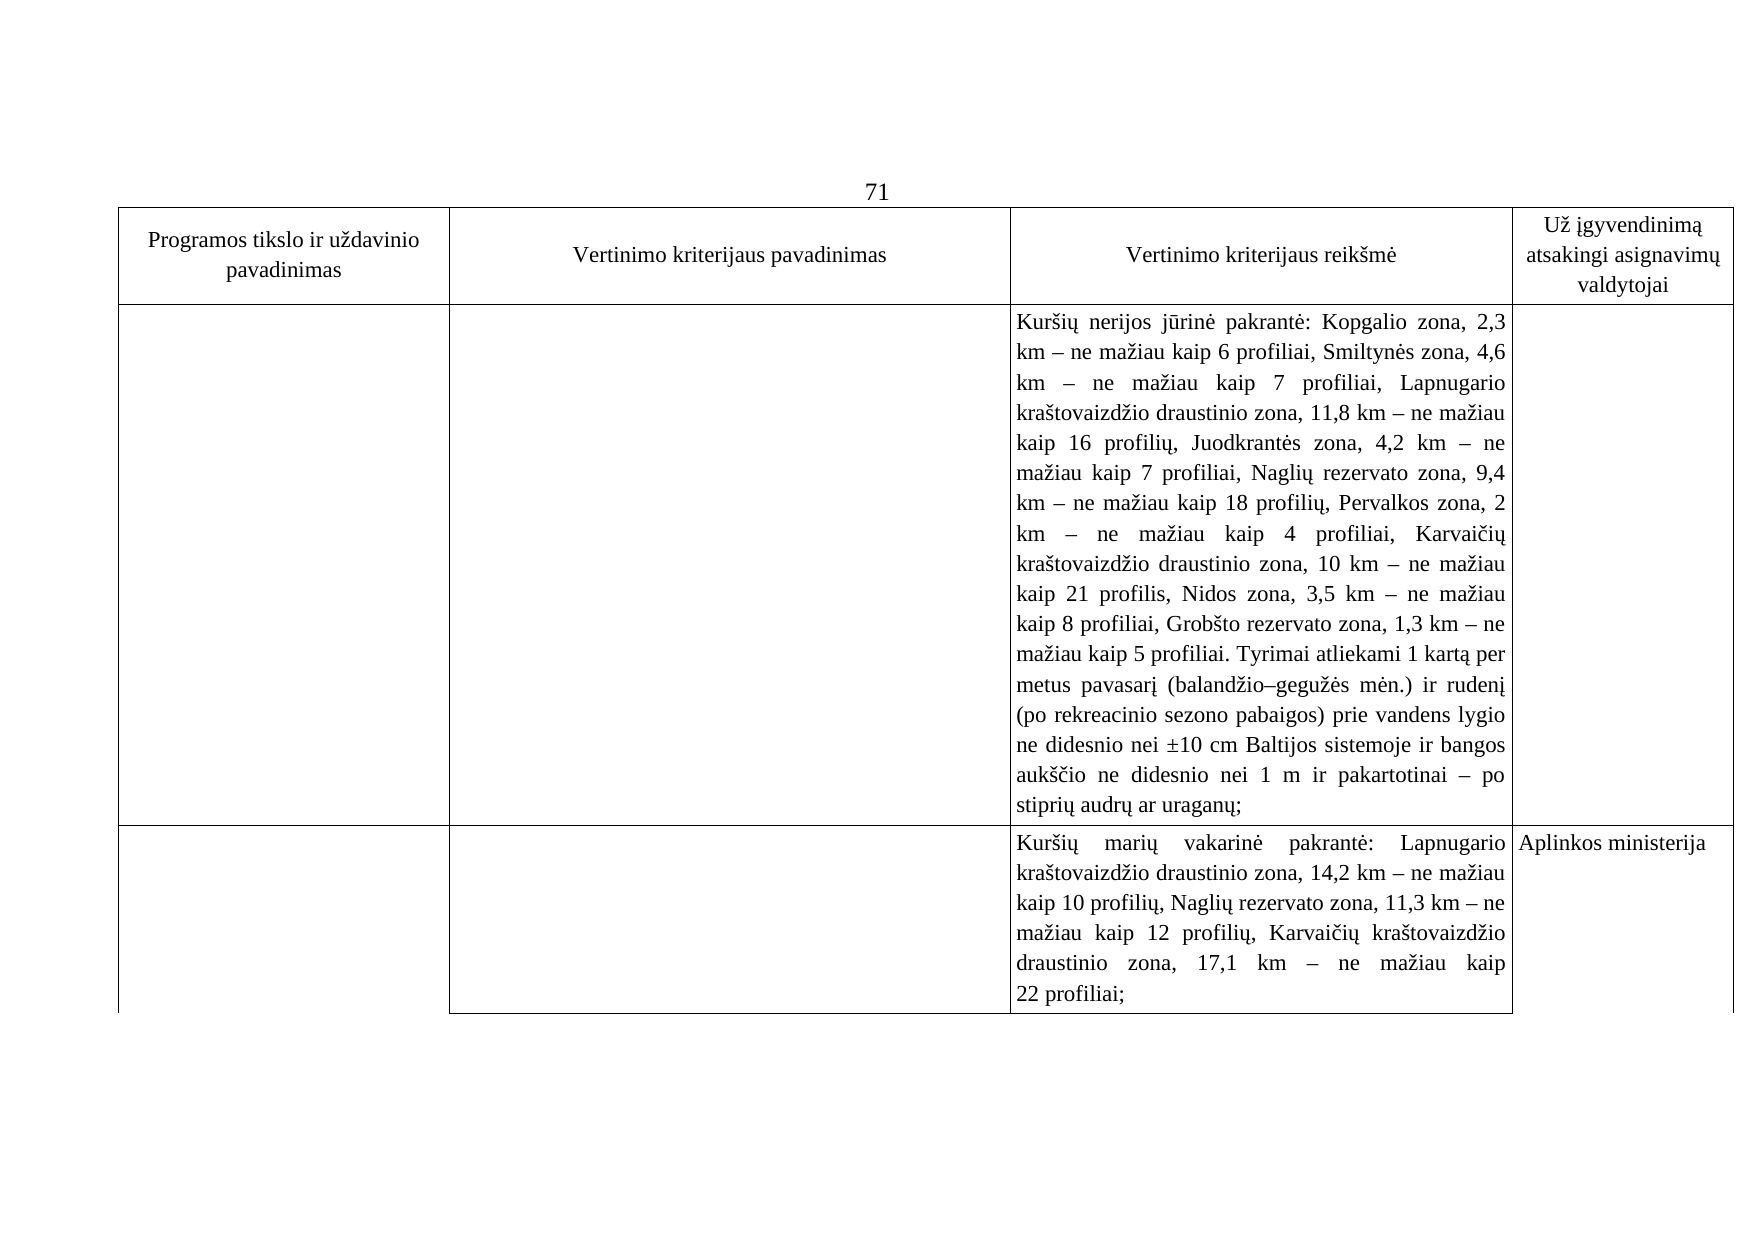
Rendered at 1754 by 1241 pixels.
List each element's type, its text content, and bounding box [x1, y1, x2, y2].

table_cell [119, 826, 449, 1013]
table_cell Aplinkos ministerija [1513, 826, 1733, 1013]
table_cell Kuršių marių vakarinė pakrantė: Lapnugario kraštovaizdžio draustinio zona, 14,2 km – ne mažiau kaip 10 profilių, Naglių rezervato zona, 11,3 km – ne mažiau kaip 12 profilių, Karvaičių kraštovaizdžio draustinio zona, 17,1 km – ne mažiau kaip 22 profiliai; [1011, 826, 1512, 1013]
table_header Vertinimo kriterijaus reikšmė [1011, 208, 1512, 304]
table_cell [450, 305, 1010, 824]
table_header Vertinimo kriterijaus pavadinimas [450, 208, 1010, 304]
table_cell [450, 826, 1010, 1013]
table_cell [1513, 305, 1733, 824]
table_cell [119, 305, 449, 824]
table_header Už įgyvendinimą atsakingi asignavimų valdytojai [1513, 208, 1733, 304]
table_header Programos tikslo ir uždavinio pavadinimas [119, 208, 449, 304]
table_cell Kuršių nerijos jūrinė pakrantė: Kopgalio zona, 2,3 km – ne mažiau kaip 6 profiliai, Smiltynės zona, 4,6 km – ne mažiau kaip 7 profiliai, Lapnugario kraštovaizdžio draustinio zona, 11,8 km – ne mažiau kaip 16 profilių, Juodkrantės zona, 4,2 km – ne mažiau kaip 7 profiliai, Naglių rezervato zona, 9,4 km – ne mažiau kaip 18 profilių, Pervalkos zona, 2 km – ne mažiau kaip 4 profiliai, Karvaičių kraštovaizdžio draustinio zona, 10 km – ne mažiau kaip 21 profilis, Nidos zona, 3,5 km – ne mažiau kaip 8 profiliai, Grobšto rezervato zona, 1,3 km – ne mažiau kaip 5 profiliai. Tyrimai atliekami 1 kartą per metus pavasarį (balandžio–gegužės mėn.) ir rudenį (po rekreacinio sezono pabaigos) prie vandens lygio ne didesnio nei ±10 cm Baltijos sistemoje ir bangos aukščio ne didesnio nei 1 m ir pakartotinai – po stiprių audrų ar uraganų; [1011, 305, 1512, 824]
